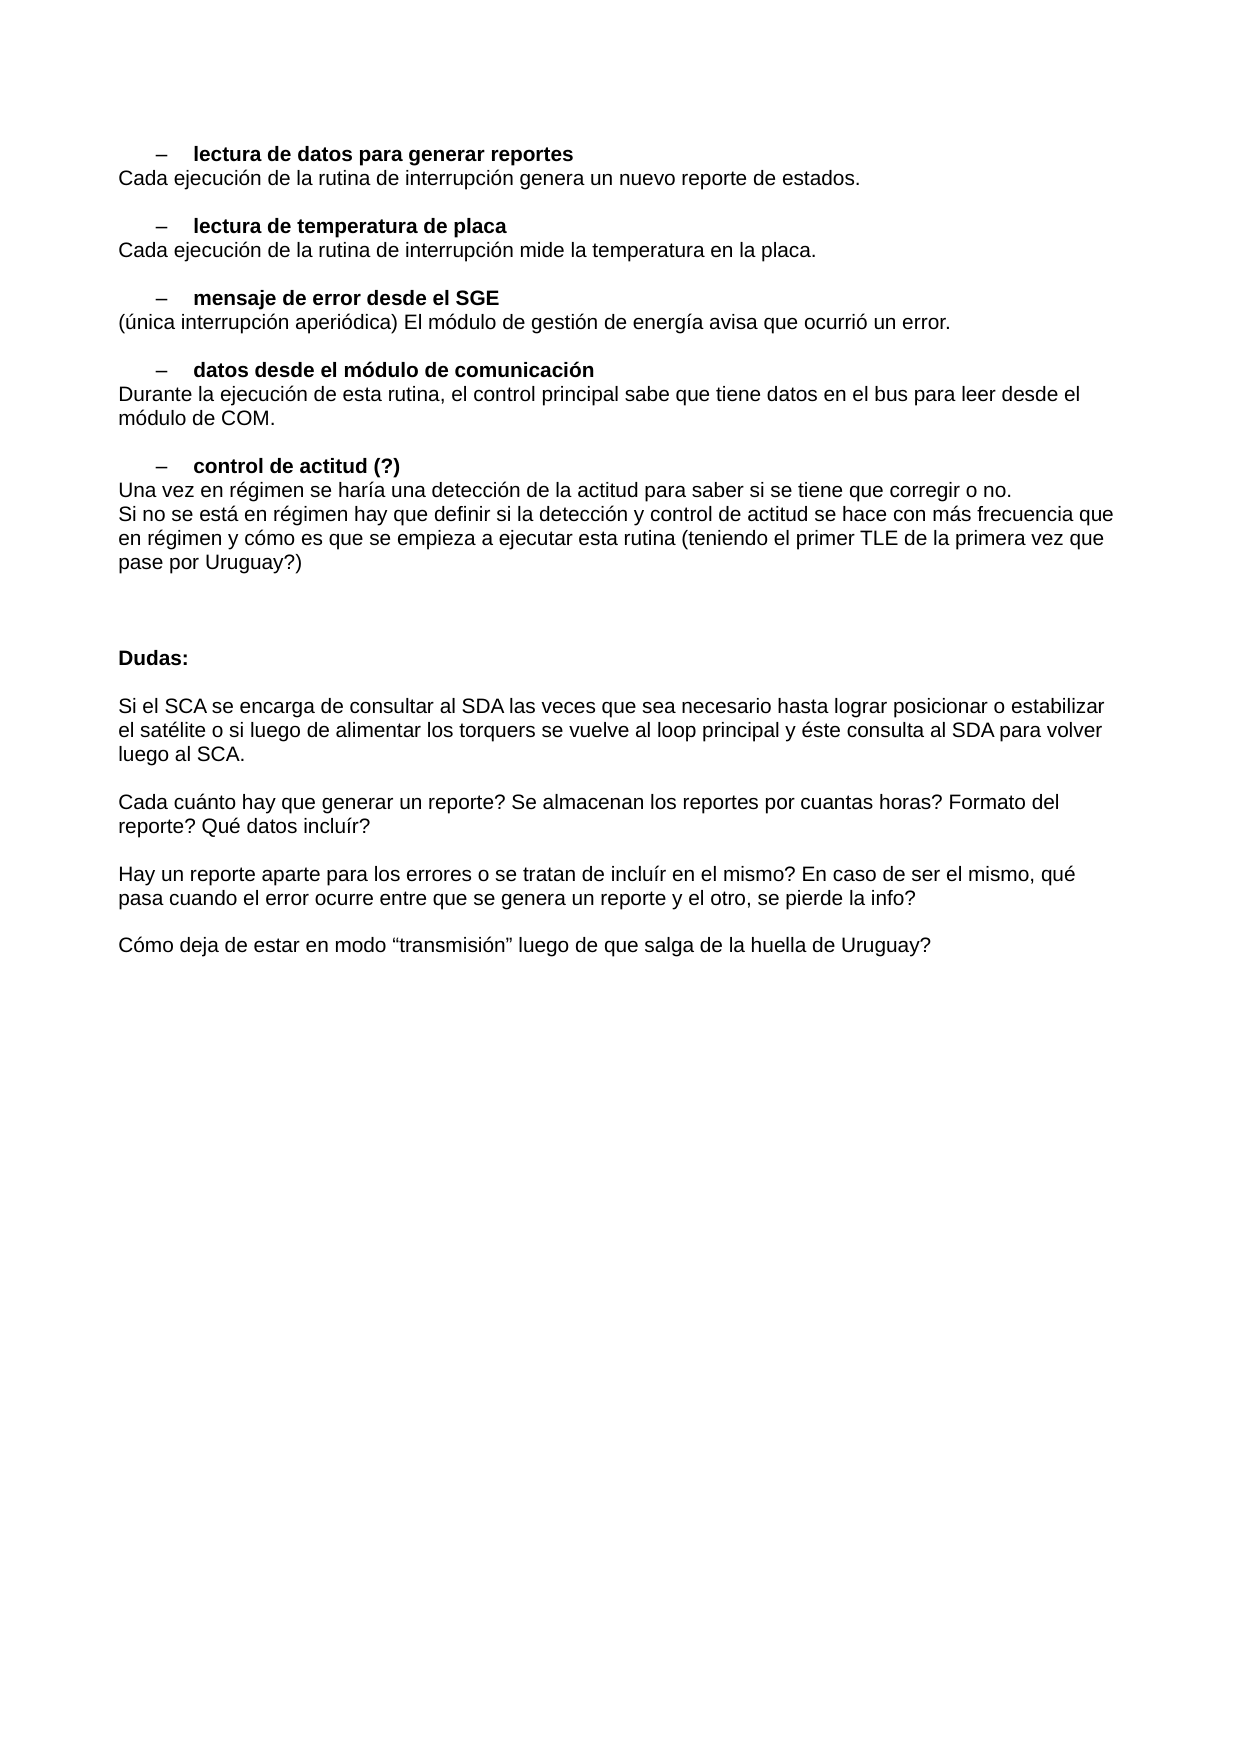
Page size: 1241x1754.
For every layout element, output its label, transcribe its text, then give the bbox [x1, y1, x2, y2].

text Cómo deja de estar en modo “transmisión” luego de que salga de la huella de Uruguay? [118, 933, 1122, 957]
list lectura de temperatura de placa [156, 214, 1122, 238]
text Durante la ejecución de esta rutina, el control principal sabe que tiene datos en el bus para leer desde el módulo de COM. [118, 382, 1122, 430]
text Cada ejecución de la rutina de interrupción mide la temperatura en la placa. [118, 238, 1122, 262]
text Dudas: [118, 646, 1122, 670]
text (única interrupción aperiódica) El módulo de gestión de energía avisa que ocurrió un error. [118, 310, 1122, 334]
list datos desde el módulo de comunicación [156, 358, 1122, 382]
text Hay un reporte aparte para los errores o se tratan de incluír en el mismo? En caso de ser el mismo, qué pasa cuando el error ocurre entre que se genera un reporte y el otro, se pierde la info? [118, 861, 1122, 909]
list control de actitud (?) [156, 454, 1122, 478]
text Cada cuánto hay que generar un reporte? Se almacenan los reportes por cuantas horas? Formato del reporte? Qué datos incluír? [118, 789, 1122, 837]
list mensaje de error desde el SGE [156, 286, 1122, 310]
text Cada ejecución de la rutina de interrupción genera un nuevo reporte de estados. [118, 166, 1122, 190]
text Una vez en régimen se haría una detección de la actitud para saber si se tiene que corregir o no. [118, 478, 1122, 502]
list lectura de datos para generar reportes [156, 142, 1122, 166]
text Si el SCA se encarga de consultar al SDA las veces que sea necesario hasta lograr posicionar o estabilizar el satélite o si luego de alimentar los torquers se vuelve al loop principal y éste consulta al SDA para volver luego al SCA. [118, 694, 1122, 766]
text Si no se está en régimen hay que definir si la detección y control de actitud se hace con más frecuencia que en régimen y cómo es que se empieza a ejecutar esta rutina (teniendo el primer TLE de la primera vez que pase por Uruguay?) [118, 502, 1122, 574]
